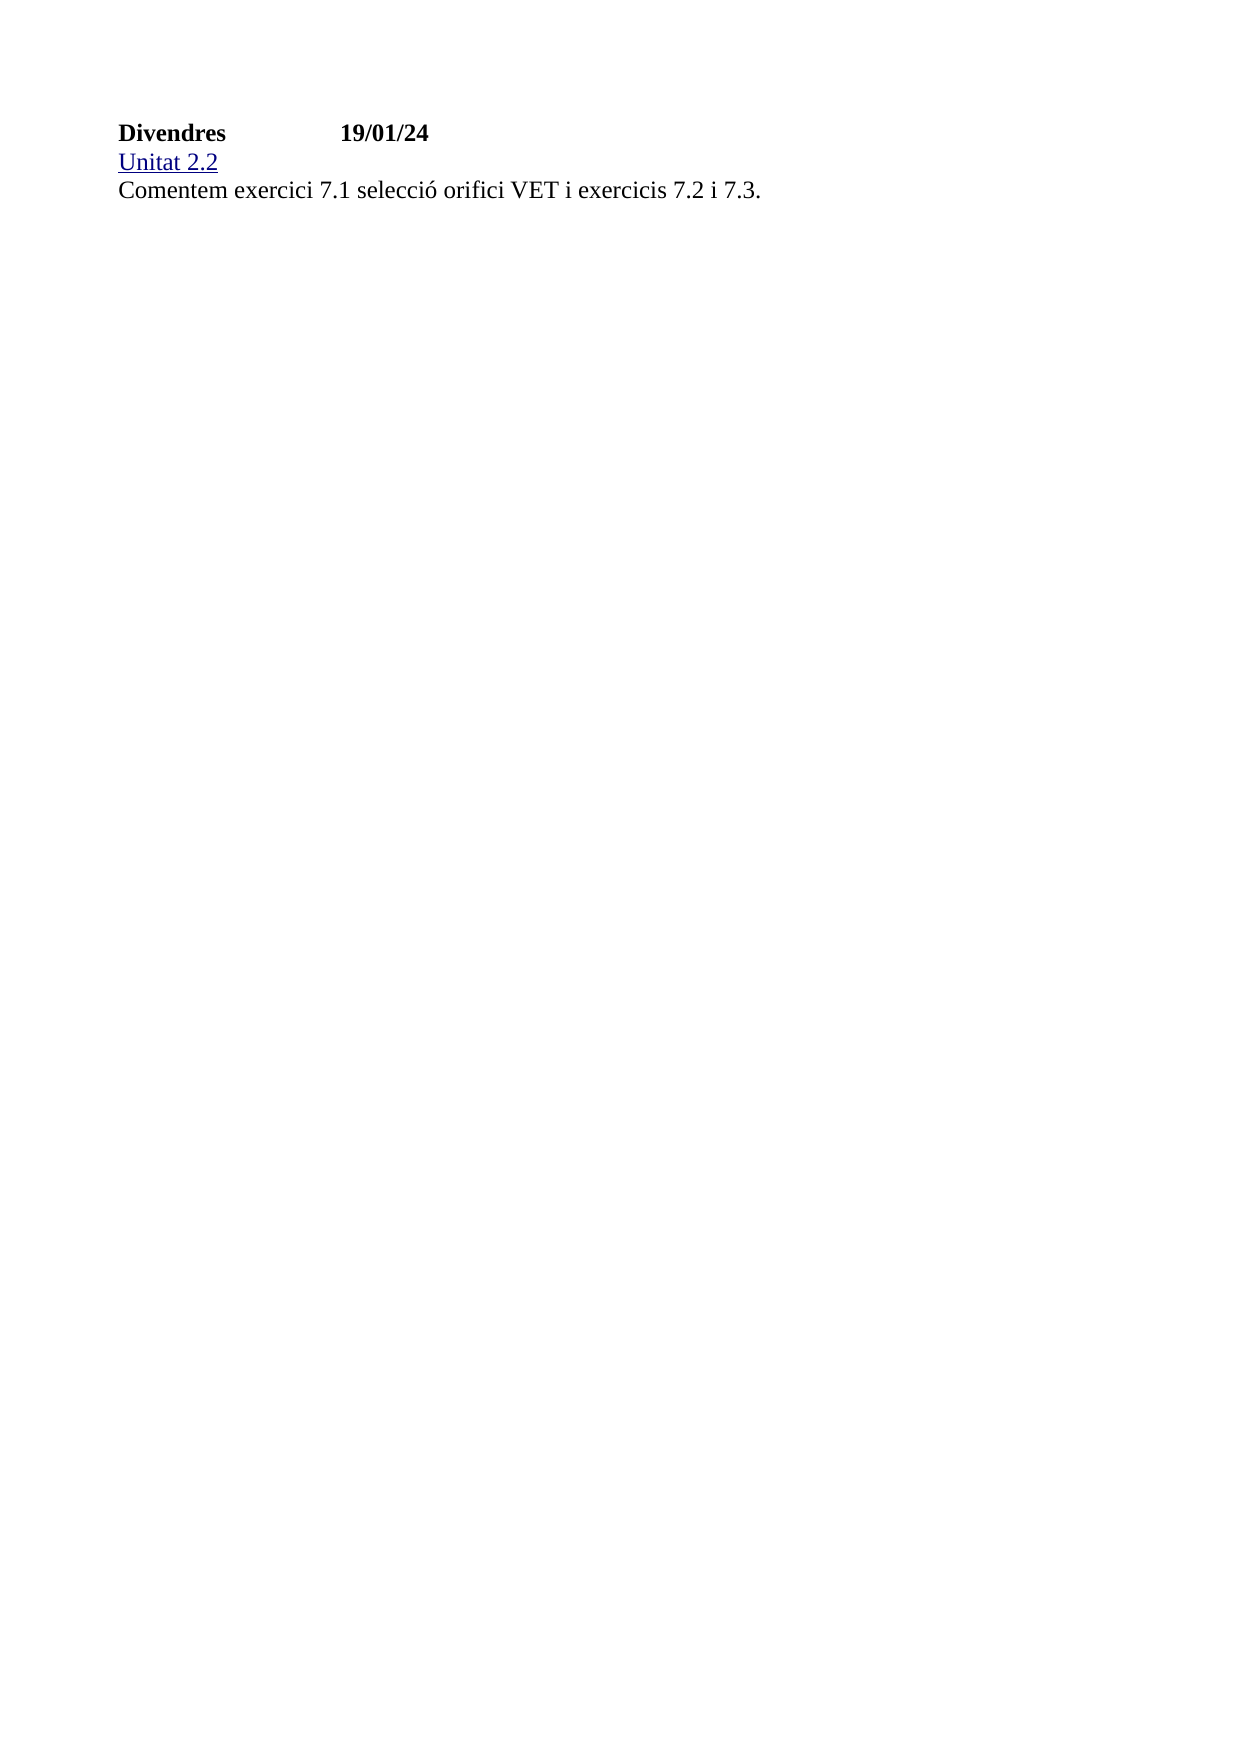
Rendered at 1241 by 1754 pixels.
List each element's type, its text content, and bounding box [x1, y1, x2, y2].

text Divendres 19/01/24 [118, 118, 1122, 147]
text Comentem exercici 7.1 selecció orifici VET i exercicis 7.2 i 7.3. [118, 176, 1122, 204]
text Unitat 2.2 [118, 147, 1122, 176]
